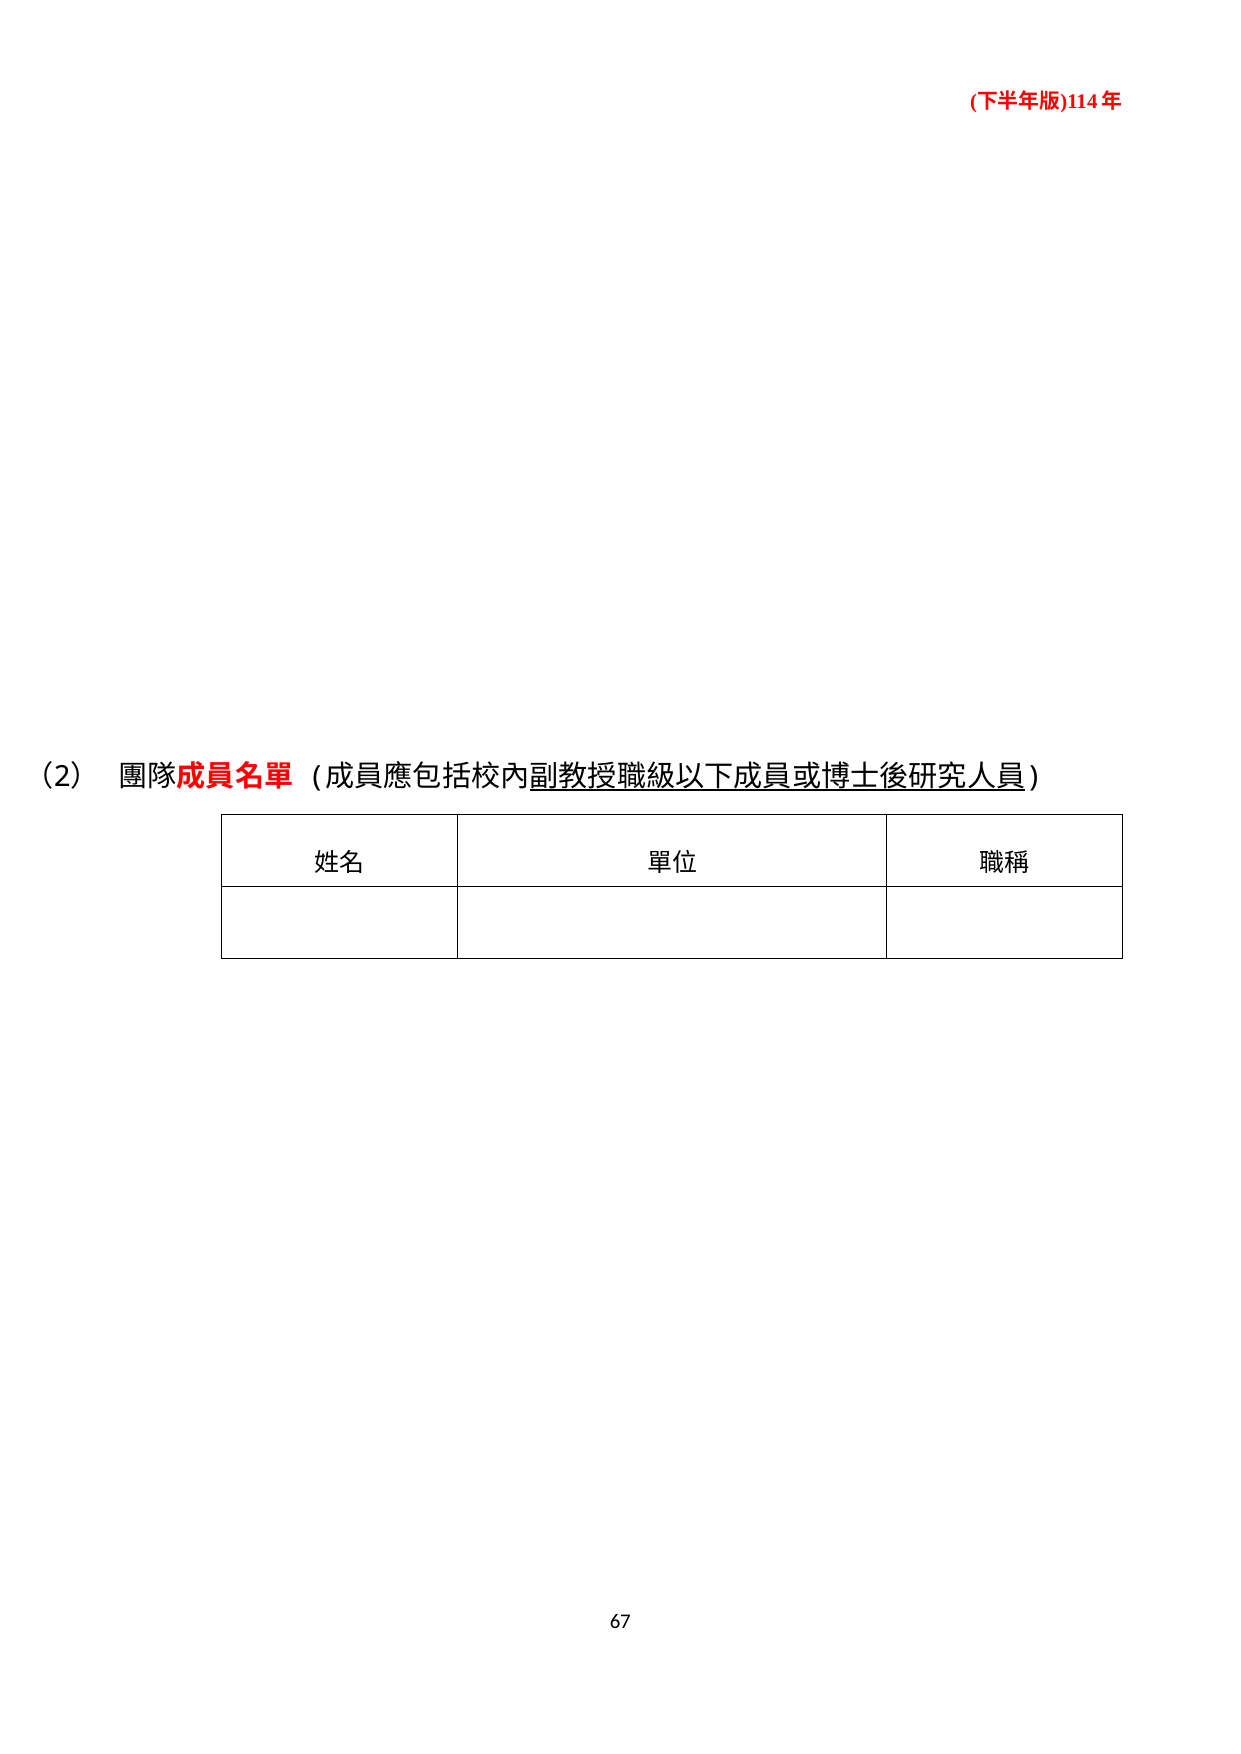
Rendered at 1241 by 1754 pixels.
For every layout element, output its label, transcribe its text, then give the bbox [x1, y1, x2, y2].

table_cell [222, 887, 457, 957]
list 團隊成員名單 (成員應包括校內副教授職級以下成員或博士後研究人員) [24, 732, 1122, 794]
table_header 單位 [458, 815, 886, 886]
table_header 姓名 [222, 815, 457, 886]
table_header 職稱 [887, 815, 1122, 886]
table_cell [458, 887, 886, 957]
table_cell [887, 887, 1122, 957]
